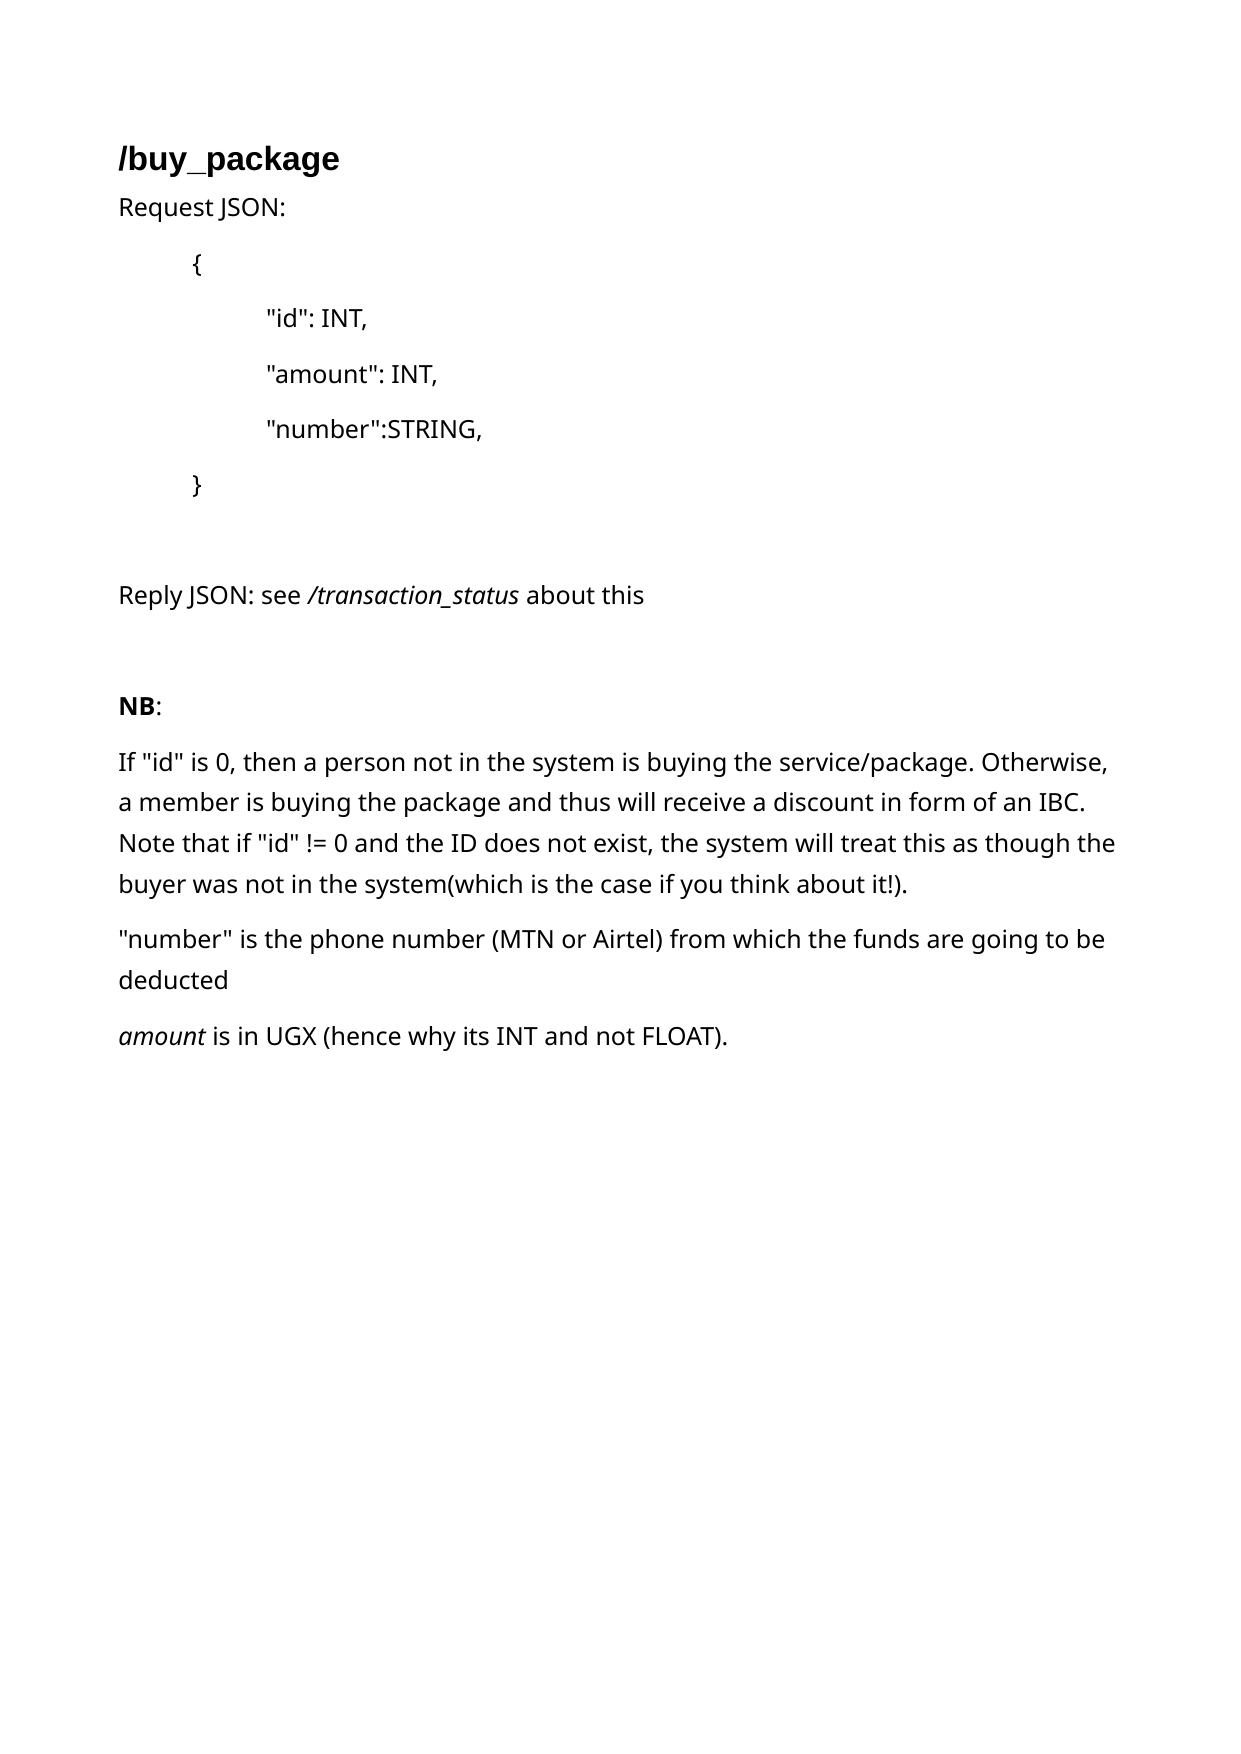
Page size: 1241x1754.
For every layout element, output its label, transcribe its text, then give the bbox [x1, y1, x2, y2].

text { [118, 246, 1122, 279]
text "amount": INT, [118, 356, 1122, 390]
text "id": INT, [118, 301, 1122, 335]
text "number" is the phone number (MTN or Airtel) from which the funds are going to be deducted [118, 922, 1122, 997]
text If "id" is 0, then a person not in the system is buying the service/package. Otherwise, a member is buying the package and thus will receive a discount in form of an IBC. Note that if "id" != 0 and the ID does not exist, the system will treat this as though the buyer was not in the system(which is the case if you think about it!). [118, 744, 1122, 901]
text Request JSON: [118, 190, 1122, 224]
text "number":STRING, [118, 412, 1122, 446]
subtitle /buy_package [118, 139, 1122, 178]
text Reply JSON: see /transaction_status about this [118, 578, 1122, 612]
text amount is in UGX (hence why its INT and not FLOAT). [118, 1018, 1122, 1052]
text } [118, 467, 1122, 501]
text NB: [118, 689, 1122, 723]
